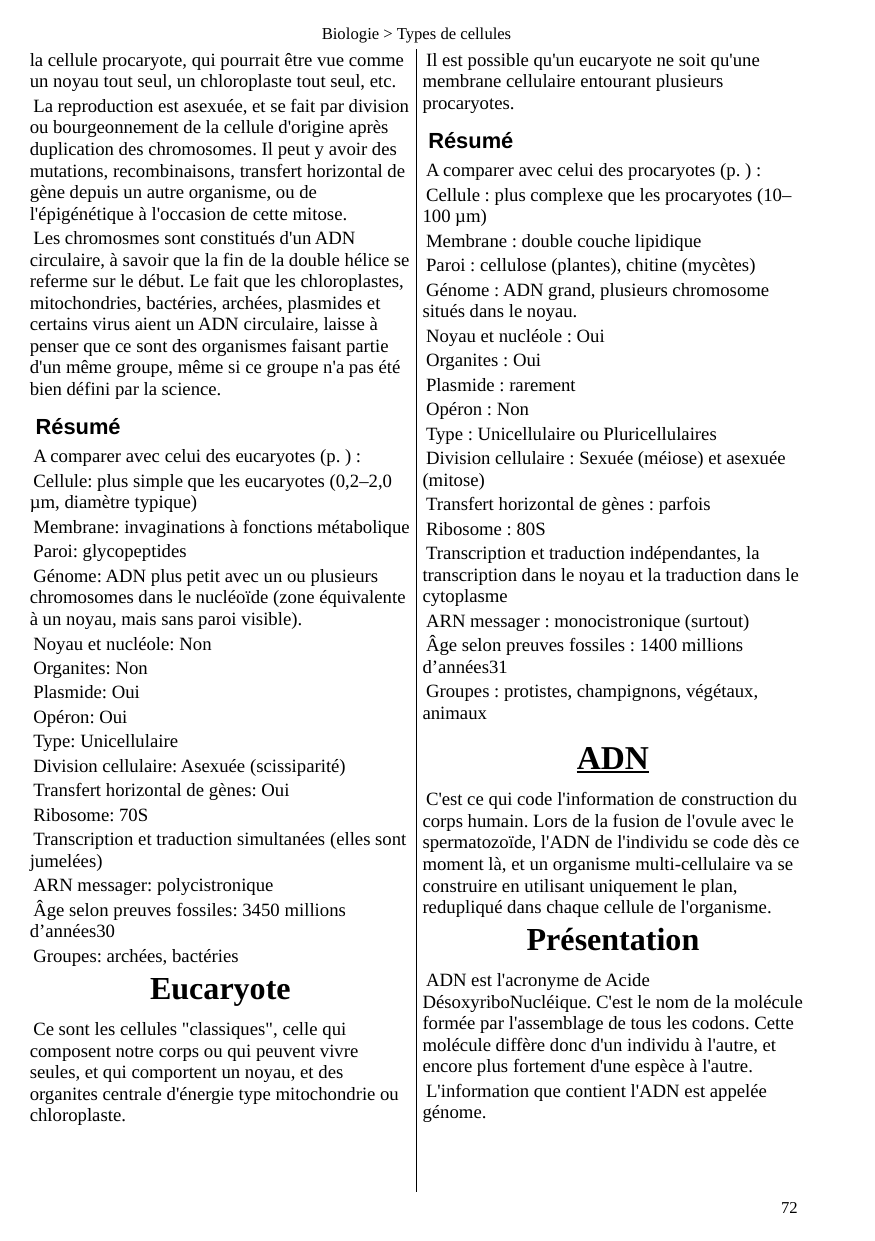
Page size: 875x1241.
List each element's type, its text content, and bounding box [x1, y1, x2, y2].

text L'information que contient l'ADN est appelée génome. [422, 1080, 803, 1123]
text Plasmide: Oui [29, 681, 411, 703]
text C'est ce qui code l'information de construction du corps humain. Lors de la fusion de l'ovule avec le spermatozoïde, l'ADN de l'individu se code dès ce moment là, et un organisme multi-cellulaire va se construire en utilisant uniquement le plan, redupliqué dans chaque cellule de l'organisme. [422, 788, 803, 918]
text Cellule : plus complexe que les procaryotes (10–100 µm) [422, 184, 803, 227]
text Transcription et traduction indépendantes, la transcription dans le noyau et la traduction dans le cytoplasme [422, 542, 803, 607]
text Génome: ADN plus petit avec un ou plusieurs chromosomes dans le nucléoïde (zone équivalente à un noyau, mais sans paroi visible). [29, 565, 411, 629]
subtitle Résumé [428, 128, 803, 153]
text Organites: Non [29, 657, 411, 678]
text ARN messager : monocistronique (surtout) [422, 610, 803, 631]
subtitle ADN [422, 738, 803, 776]
text Transcription et traduction simultanées (elles sont jumelées) [29, 828, 411, 871]
text Ribosome : 80S [422, 518, 803, 539]
text Âge selon preuves fossiles : 1400 millions d’années31 [422, 634, 803, 677]
text Membrane : double couche lipidique [422, 230, 803, 251]
text Noyau et nucléole: Non [29, 632, 411, 654]
subtitle Eucaryote [29, 969, 411, 1006]
text Âge selon preuves fossiles: 3450 millions d’années30 [29, 899, 411, 942]
text ARN messager: polycistronique [29, 874, 411, 896]
text Les chromosmes sont constitués d'un ADN circulaire, à savoir que la fin de la double hélice se referme sur le début. Le fait que les chloroplastes, mitochondries, bactéries, archées, plasmides et certains virus aient un ADN circulaire, laisse à penser que ce sont des organismes faisant partie d'un même groupe, même si ce groupe n'a pas été bien défini par la science. [29, 227, 411, 399]
text Groupes: archées, bactéries [29, 945, 411, 966]
text A comparer avec celui des eucaryotes (p. ) : [29, 445, 411, 467]
text Organites : Oui [422, 349, 803, 371]
text Transfert horizontal de gènes : parfois [422, 493, 803, 515]
text Type: Unicellulaire [29, 730, 411, 752]
text A comparer avec celui des procaryotes (p. ) : [422, 159, 803, 181]
text la cellule procaryote, qui pourrait être vue comme un noyau tout seul, un chloroplaste tout seul, etc. [29, 49, 411, 92]
text Groupes : protistes, champignons, végétaux, animaux [422, 680, 803, 723]
text Il est possible qu'un eucaryote ne soit qu'une membrane cellulaire entourant plusieurs procaryotes. [422, 49, 803, 113]
text Division cellulaire : Sexuée (méiose) et asexuée (mitose) [422, 447, 803, 490]
text Paroi : cellulose (plantes), chitine (mycètes) [422, 254, 803, 276]
text Noyau et nucléole : Oui [422, 325, 803, 346]
text Plasmide : rarement [422, 374, 803, 395]
text Ribosome: 70S [29, 804, 411, 825]
text ADN est l'acronyme de Acide DésoxyriboNucléique. C'est le nom de la molécule formée par l'assemblage de tous les codons. Cette molécule diffère donc d'un individu à l'autre, et encore plus fortement d'une espèce à l'autre. [422, 969, 803, 1077]
text La reproduction est asexuée, et se fait par division ou bourgeonnement de la cellule d'origine après duplication des chromosomes. Il peut y avoir des mutations, recombinaisons, transfert horizontal de gène depuis un autre organisme, ou de l'épigénétique à l'occasion de cette mitose. [29, 95, 411, 224]
subtitle Résumé [35, 414, 411, 439]
text Opéron : Non [422, 398, 803, 420]
text Génome : ADN grand, plusieurs chromosome situés dans le noyau. [422, 279, 803, 322]
text Transfert horizontal de gènes: Oui [29, 779, 411, 801]
text Paroi: glycopeptides [29, 540, 411, 562]
text Ce sont les cellules "classiques", celle qui composent notre corps ou qui peuvent vivre seules, et qui comportent un noyau, et des organites centrale d'énergie type mitochondrie ou chloroplaste. [29, 1018, 411, 1126]
text Opéron: Oui [29, 706, 411, 727]
subtitle Présentation [422, 921, 803, 957]
text Cellule: plus simple que les eucaryotes (0,2–2,0 µm, diamètre typique) [29, 470, 411, 513]
text Division cellulaire: Asexuée (scissiparité) [29, 755, 411, 776]
text Type : Unicellulaire ou Pluricellulaires [422, 423, 803, 444]
text Membrane: invaginations à fonctions métabolique [29, 516, 411, 537]
